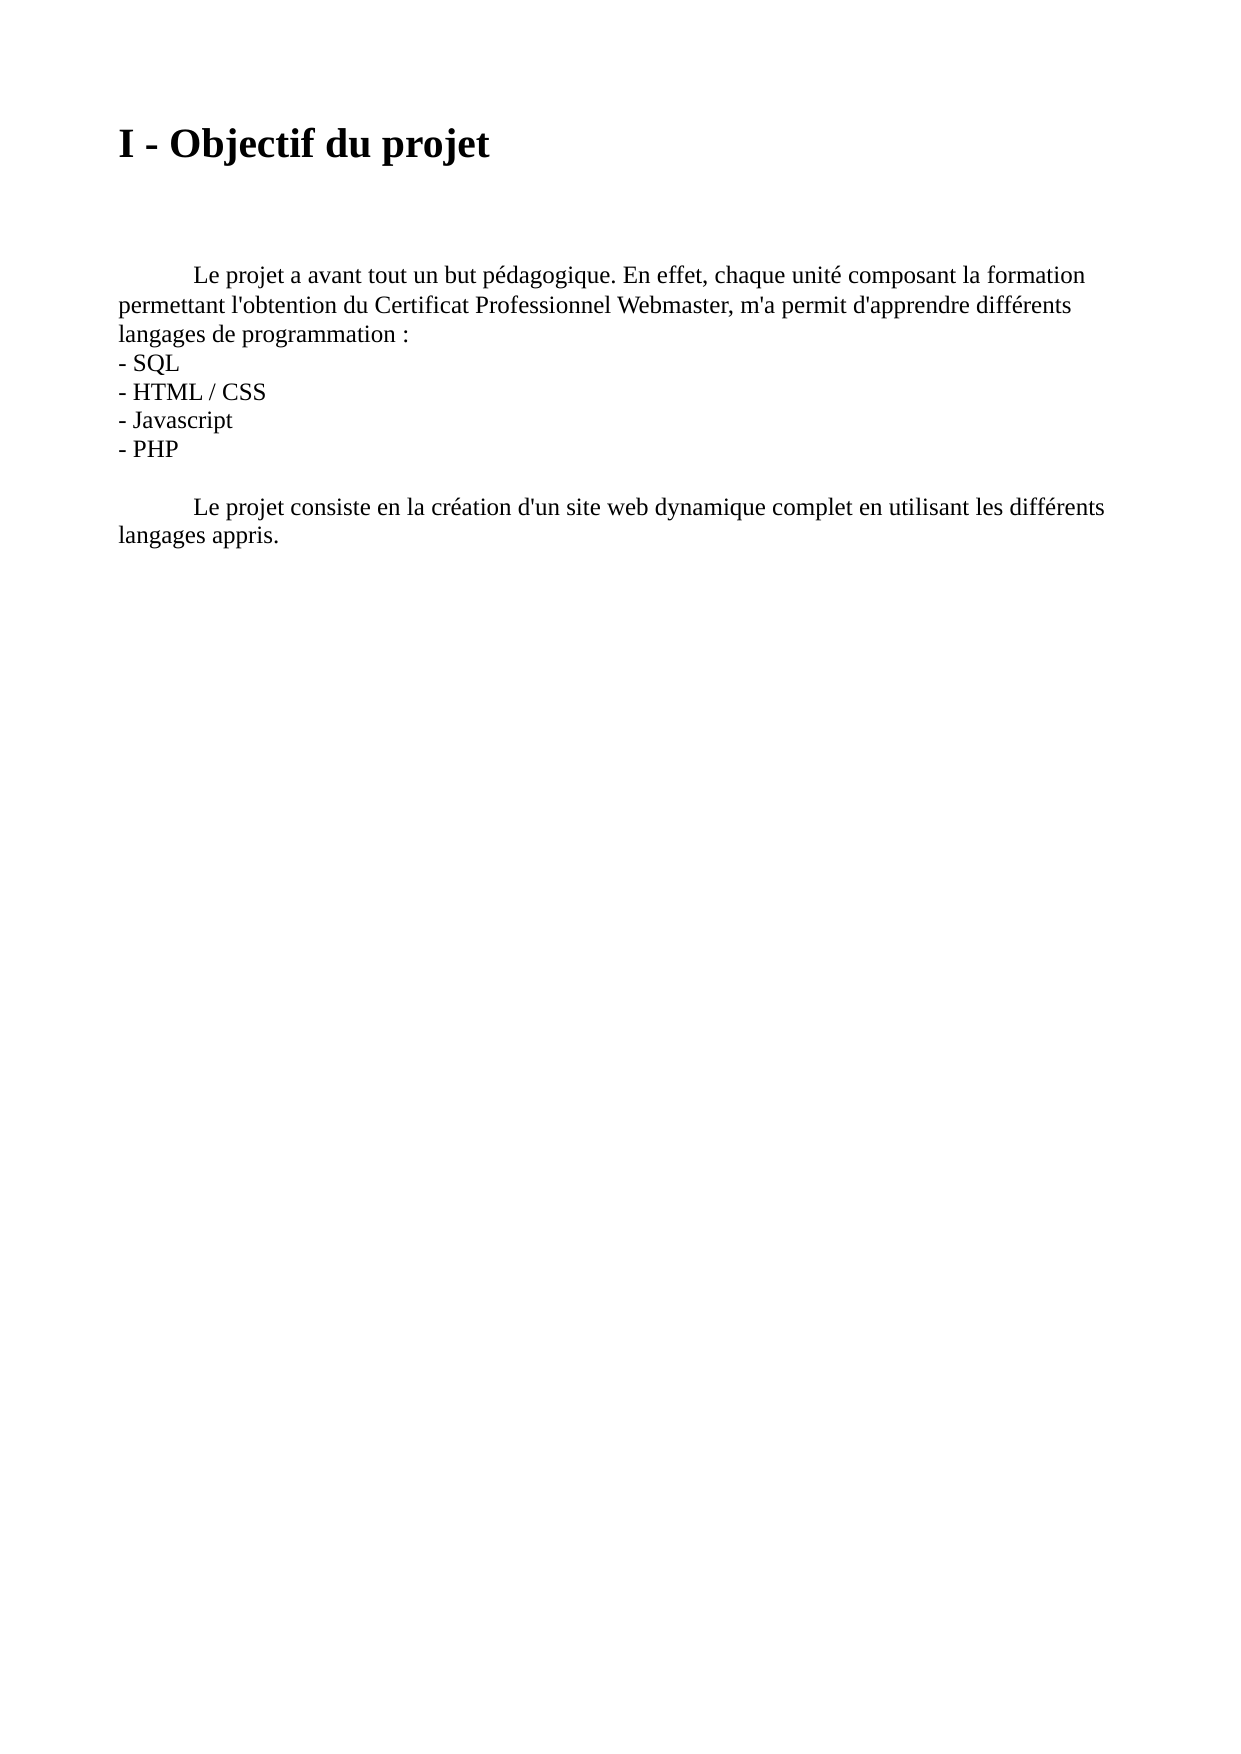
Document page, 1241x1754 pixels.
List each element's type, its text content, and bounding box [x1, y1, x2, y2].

text Le projet consiste en la création d'un site web dynamique complet en utilisant les différents langages appris. [118, 492, 1122, 549]
text - HTML / CSS [118, 377, 1122, 406]
text - SQL [118, 348, 1122, 377]
text - Javascript [118, 406, 1122, 434]
text - PHP [118, 434, 1122, 463]
text I - Objectif du projet [118, 118, 1122, 166]
text Le projet a avant tout un but pédagogique. En effet, chaque unité composant la formation permettant l'obtention du Certificat Professionnel Webmaster, m'a permit d'apprendre différents langages de programmation : [118, 252, 1122, 348]
